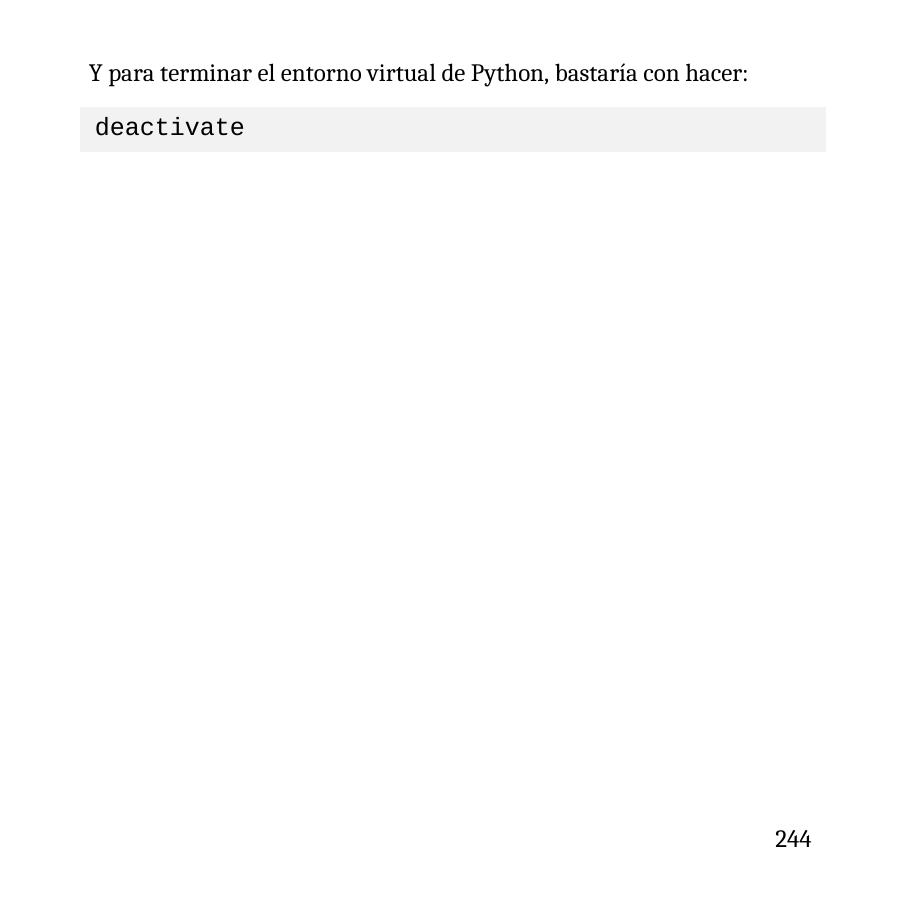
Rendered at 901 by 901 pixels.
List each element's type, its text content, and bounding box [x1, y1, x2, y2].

text deactivate [86, 113, 820, 145]
text Y para terminar el entorno virtual de Python, bastaría con hacer: [89, 59, 811, 88]
